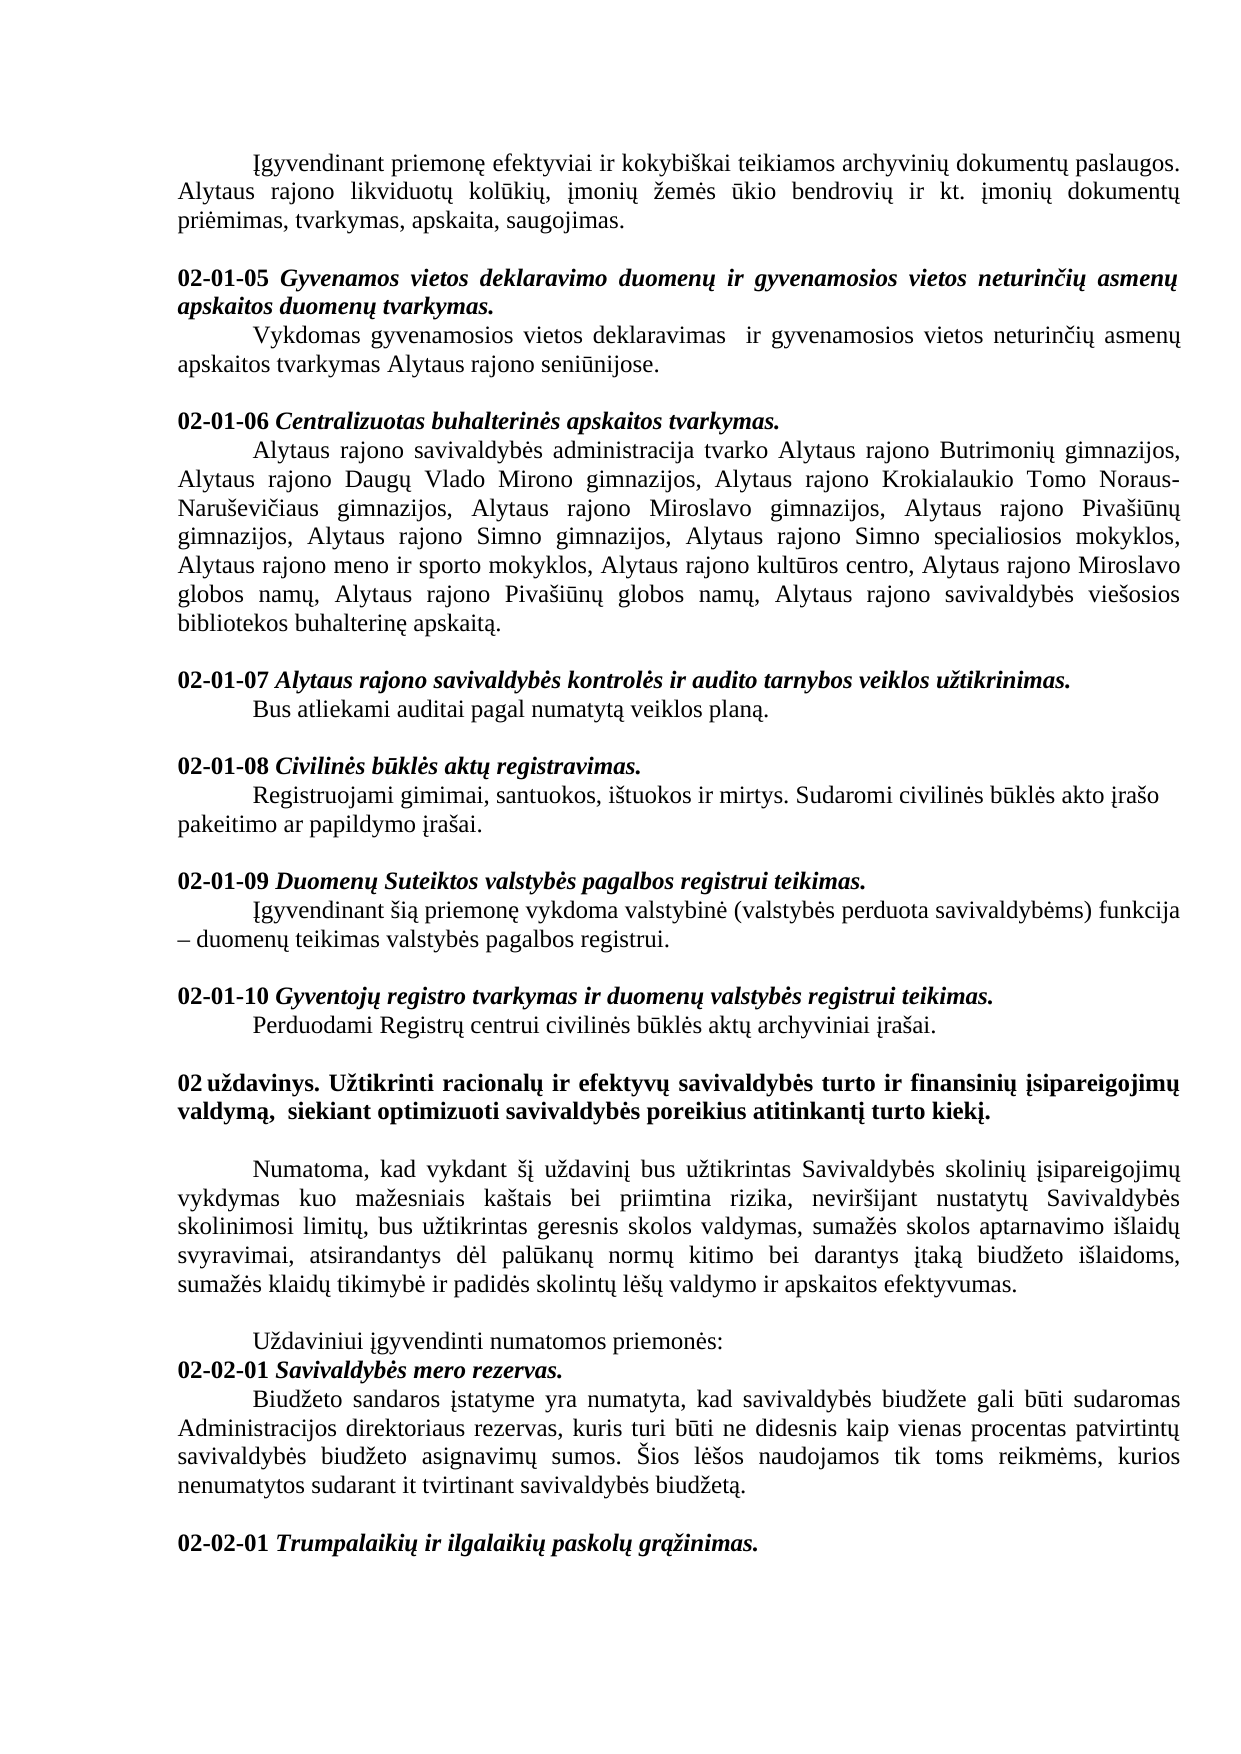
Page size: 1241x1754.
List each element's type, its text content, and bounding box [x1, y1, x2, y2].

text Numatoma, kad vykdant šį uždavinį bus užtikrintas Savivaldybės skolinių įsipareigojimų vykdymas kuo mažesniais kaštais bei priimtina rizika, neviršijant nustatytų Savivaldybės skolinimosi limitų, bus užtikrintas geresnis skolos valdymas, sumažės skolos aptarnavimo išlaidų svyravimai, atsirandantys dėl palūkanų normų kitimo bei darantys įtaką biudžeto išlaidoms, sumažės klaidų tikimybė ir padidės skolintų lėšų valdymo ir apskaitos efektyvumas. [177, 1154, 1181, 1298]
text 02-01-07 Alytaus rajono savivaldybės kontrolės ir audito tarnybos veiklos užtikrinimas. [177, 665, 1181, 694]
text Įgyvendinant šią priemonę vykdoma valstybinė (valstybės perduota savivaldybėms) funkcija – duomenų teikimas valstybės pagalbos registrui. [177, 895, 1181, 953]
text 02-02-01 Trumpalaikių ir ilgalaikių paskolų grąžinimas. [177, 1528, 1181, 1556]
text 02-01-05 Gyvenamos vietos deklaravimo duomenų ir gyvenamosios vietos neturinčių asmenų apskaitos duomenų tvarkymas. [177, 263, 1181, 320]
text 02 uždavinys. Užtikrinti racionalų ir efektyvų savivaldybės turto ir finansinių įsipareigojimų valdymą, siekiant optimizuoti savivaldybės poreikius atitinkantį turto kiekį. [177, 1068, 1181, 1125]
text 02-02-01 Savivaldybės mero rezervas. [177, 1355, 1181, 1384]
text Perduodami Registrų centrui civilinės būklės aktų archyviniai įrašai. [177, 1010, 1181, 1039]
text 02-01-09 Duomenų Suteiktos valstybės pagalbos registrui teikimas. [177, 866, 1181, 895]
text Biudžeto sandaros įstatyme yra numatyta, kad savivaldybės biudžete gali būti sudaromas Administracijos direktoriaus rezervas, kuris turi būti ne didesnis kaip vienas procentas patvirtintų savivaldybės biudžeto asignavimų sumos. Šios lėšos naudojamos tik toms reikmėms, kurios nenumatytos sudarant it tvirtinant savivaldybės biudžetą. [177, 1384, 1181, 1499]
text 02-01-08 Civilinės būklės aktų registravimas. [177, 751, 1181, 780]
text Vykdomas gyvenamosios vietos deklaravimas ir gyvenamosios vietos neturinčių asmenų apskaitos tvarkymas Alytaus rajono seniūnijose. [177, 320, 1181, 378]
text Bus atliekami auditai pagal numatytą veiklos planą. [177, 694, 1181, 723]
text Registruojami gimimai, santuokos, ištuokos ir mirtys. Sudaromi civilinės būklės akto įrašo pakeitimo ar papildymo įrašai. [177, 780, 1181, 838]
text Alytaus rajono savivaldybės administracija tvarko Alytaus rajono Butrimonių gimnazijos, Alytaus rajono Daugų Vlado Mirono gimnazijos, Alytaus rajono Krokialaukio Tomo Noraus-Naruševičiaus gimnazijos, Alytaus rajono Miroslavo gimnazijos, Alytaus rajono Pivašiūnų gimnazijos, Alytaus rajono Simno gimnazijos, Alytaus rajono Simno specialiosios mokyklos, Alytaus rajono meno ir sporto mokyklos, Alytaus rajono kultūros centro, Alytaus rajono Miroslavo globos namų, Alytaus rajono Pivašiūnų globos namų, Alytaus rajono savivaldybės viešosios bibliotekos buhalterinę apskaitą. [177, 435, 1181, 636]
text Uždaviniui įgyvendinti numatomos priemonės: [177, 1326, 1181, 1355]
text 02-01-10 Gyventojų registro tvarkymas ir duomenų valstybės registrui teikimas. [177, 981, 1181, 1010]
text Įgyvendinant priemonę efektyviai ir kokybiškai teikiamos archyvinių dokumentų paslaugos. Alytaus rajono likviduotų kolūkių, įmonių žemės ūkio bendrovių ir kt. įmonių dokumentų priėmimas, tvarkymas, apskaita, saugojimas. [177, 148, 1181, 234]
text 02-01-06 Centralizuotas buhalterinės apskaitos tvarkymas. [177, 406, 1181, 435]
